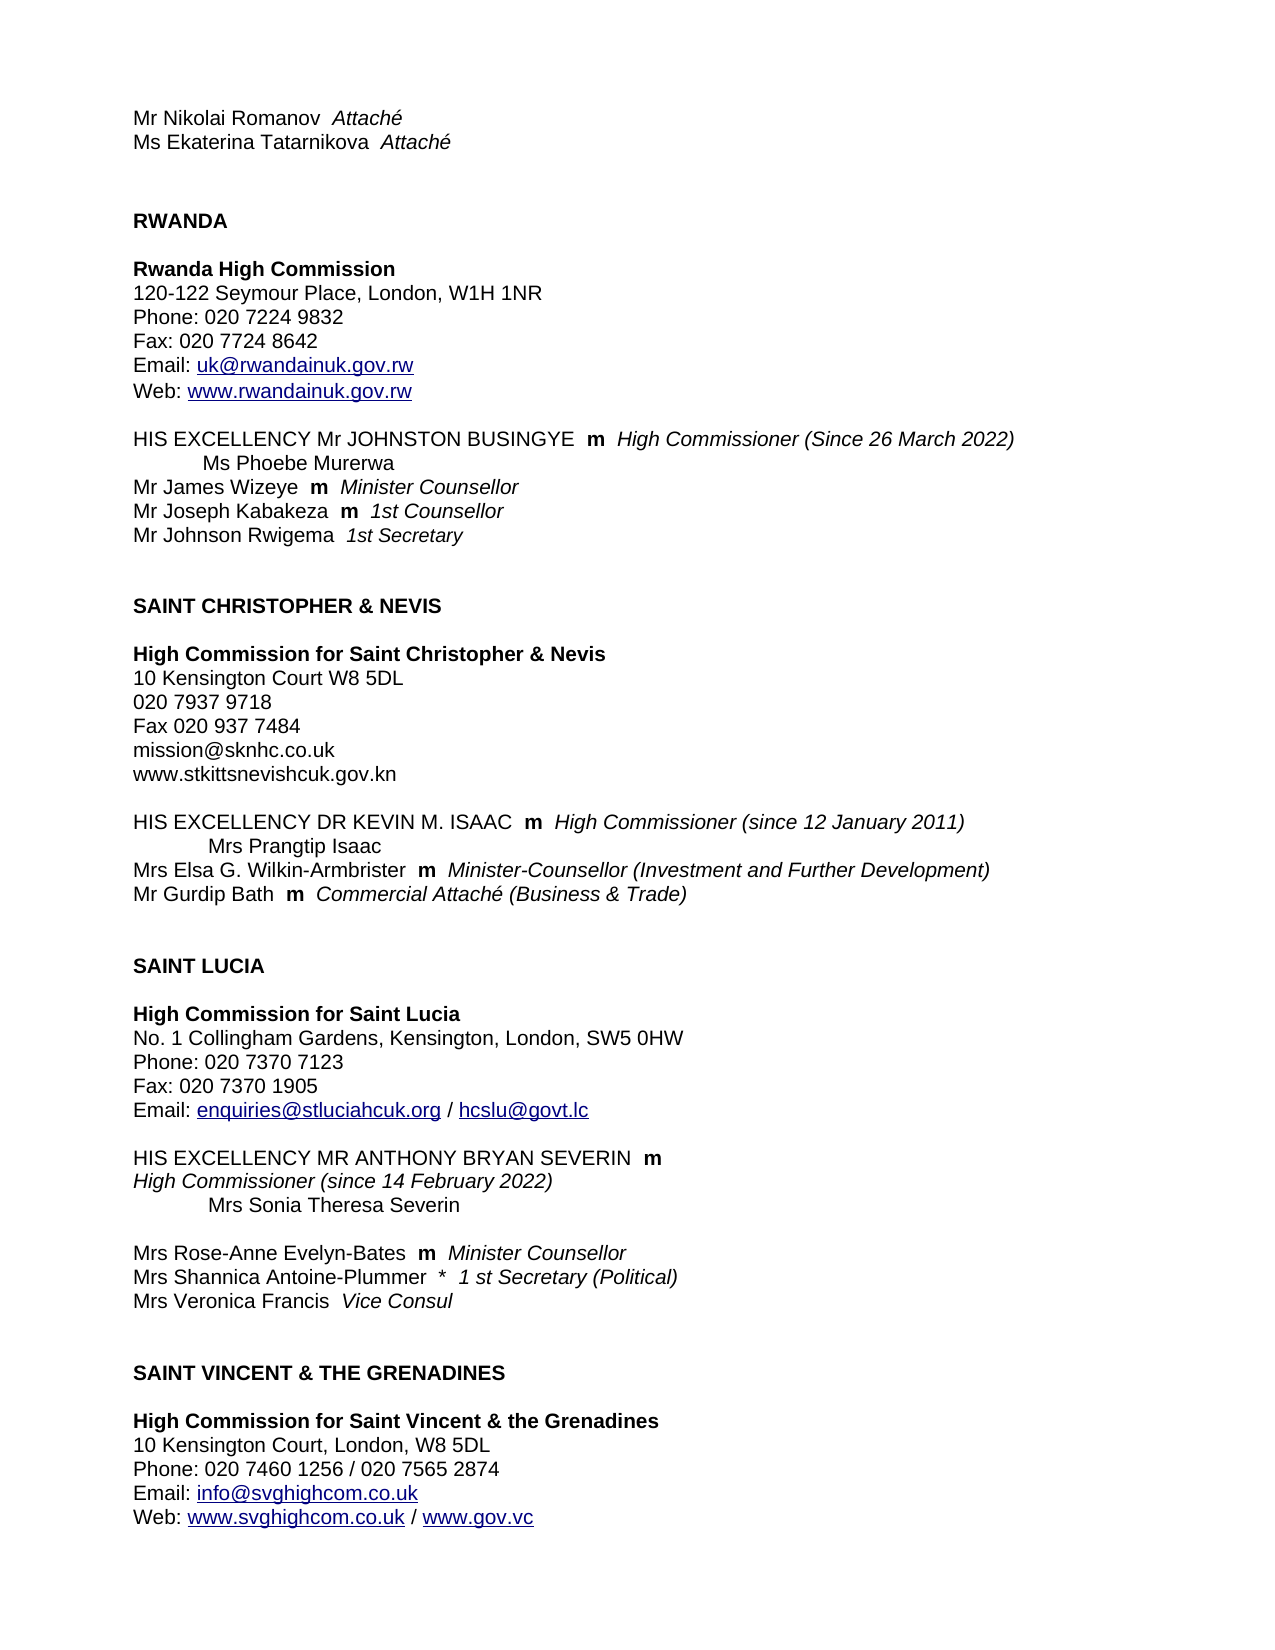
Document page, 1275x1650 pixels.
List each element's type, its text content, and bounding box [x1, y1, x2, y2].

text Phone: 020 7370 7123 [133, 1049, 1181, 1073]
text www.stkittsnevishcuk.gov.kn [133, 762, 1181, 786]
text Email: enquiries@stluciahcuk.org / hcslu@govt.lc [133, 1097, 1181, 1121]
text Mrs Veronica Francis Vice Consul [133, 1289, 1181, 1313]
text Mrs Shannica Antoine-Plummer * 1 st Secretary (Political) [133, 1265, 1181, 1289]
text Web: www.svghighcom.co.uk / www.gov.vc [133, 1505, 1181, 1529]
text HIS EXCELLENCY Mr JOHNSTON BUSINGYE m High Commissioner (Since 26 March 2022) [133, 427, 1181, 451]
text Mrs Elsa G. Wilkin-Armbrister m Minister-Counsellor (Investment and Further Development) [133, 858, 1181, 882]
text Rwanda High Commission [133, 257, 1181, 281]
text No. 1 Collingham Gardens, Kensington, London, SW5 0HW [133, 1026, 1181, 1049]
text High Commission for Saint Vincent & the Grenadines [133, 1409, 1181, 1433]
text Email: uk@rwandainuk.gov.rw [133, 353, 1181, 377]
text Fax: 020 7724 8642 [133, 329, 1181, 353]
text Fax: 020 7370 1905 [133, 1073, 1181, 1097]
text 10 Kensington Court, London, W8 5DL [133, 1433, 1181, 1457]
text Fax 020 937 7484 [133, 714, 1181, 738]
text Ms Ekaterina Tatarnikova Attaché [133, 129, 1181, 155]
text Ms Phoebe Murerwa [133, 451, 1181, 474]
text 020 7937 9718 [133, 690, 1181, 714]
text Mr Gurdip Bath m Commercial Attaché (Business & Trade) [133, 882, 1181, 906]
text Mr James Wizeye m Minister Counsellor [133, 474, 1181, 498]
text 10 Kensington Court W8 5DL [133, 666, 1181, 690]
text High Commission for Saint Lucia [133, 1002, 1181, 1026]
text Mrs Sonia Theresa Severin [133, 1193, 1181, 1217]
text Mrs Prangtip Isaac [133, 834, 1181, 858]
text Web: www.rwandainuk.gov.rw [133, 379, 1181, 403]
subtitle SAINT LUCIA [133, 954, 1181, 978]
text High Commissioner (since 14 February 2022) [133, 1169, 1181, 1193]
text Mr Johnson Rwigema 1st Secretary [133, 522, 1181, 546]
text SAINT VINCENT & THE GRENADINES [133, 1361, 1181, 1385]
text Mr Nikolai Romanov Attaché [133, 106, 1181, 129]
text Email: info@svghighcom.co.uk [133, 1481, 1181, 1505]
text Phone: 020 7460 1256 / 020 7565 2874 [133, 1457, 1181, 1481]
subtitle RWANDA [133, 209, 1181, 233]
text 120-122 Seymour Place, London, W1H 1NR [133, 281, 1181, 305]
text High Commission for Saint Christopher & Nevis [133, 642, 1181, 666]
text SAINT CHRISTOPHER & NEVIS [133, 594, 1181, 618]
text Mrs Rose-Anne Evelyn-Bates m Minister Counsellor [133, 1241, 1181, 1265]
text mission@sknhc.co.uk [133, 738, 1181, 762]
text HIS EXCELLENCY DR KEVIN M. ISAAC m High Commissioner (since 12 January 2011) [133, 810, 1181, 834]
text Mr Joseph Kabakeza m 1st Counsellor [133, 498, 1181, 522]
text Phone: 020 7224 9832 [133, 305, 1181, 329]
text HIS EXCELLENCY MR ANTHONY BRYAN SEVERIN m [133, 1145, 1181, 1169]
